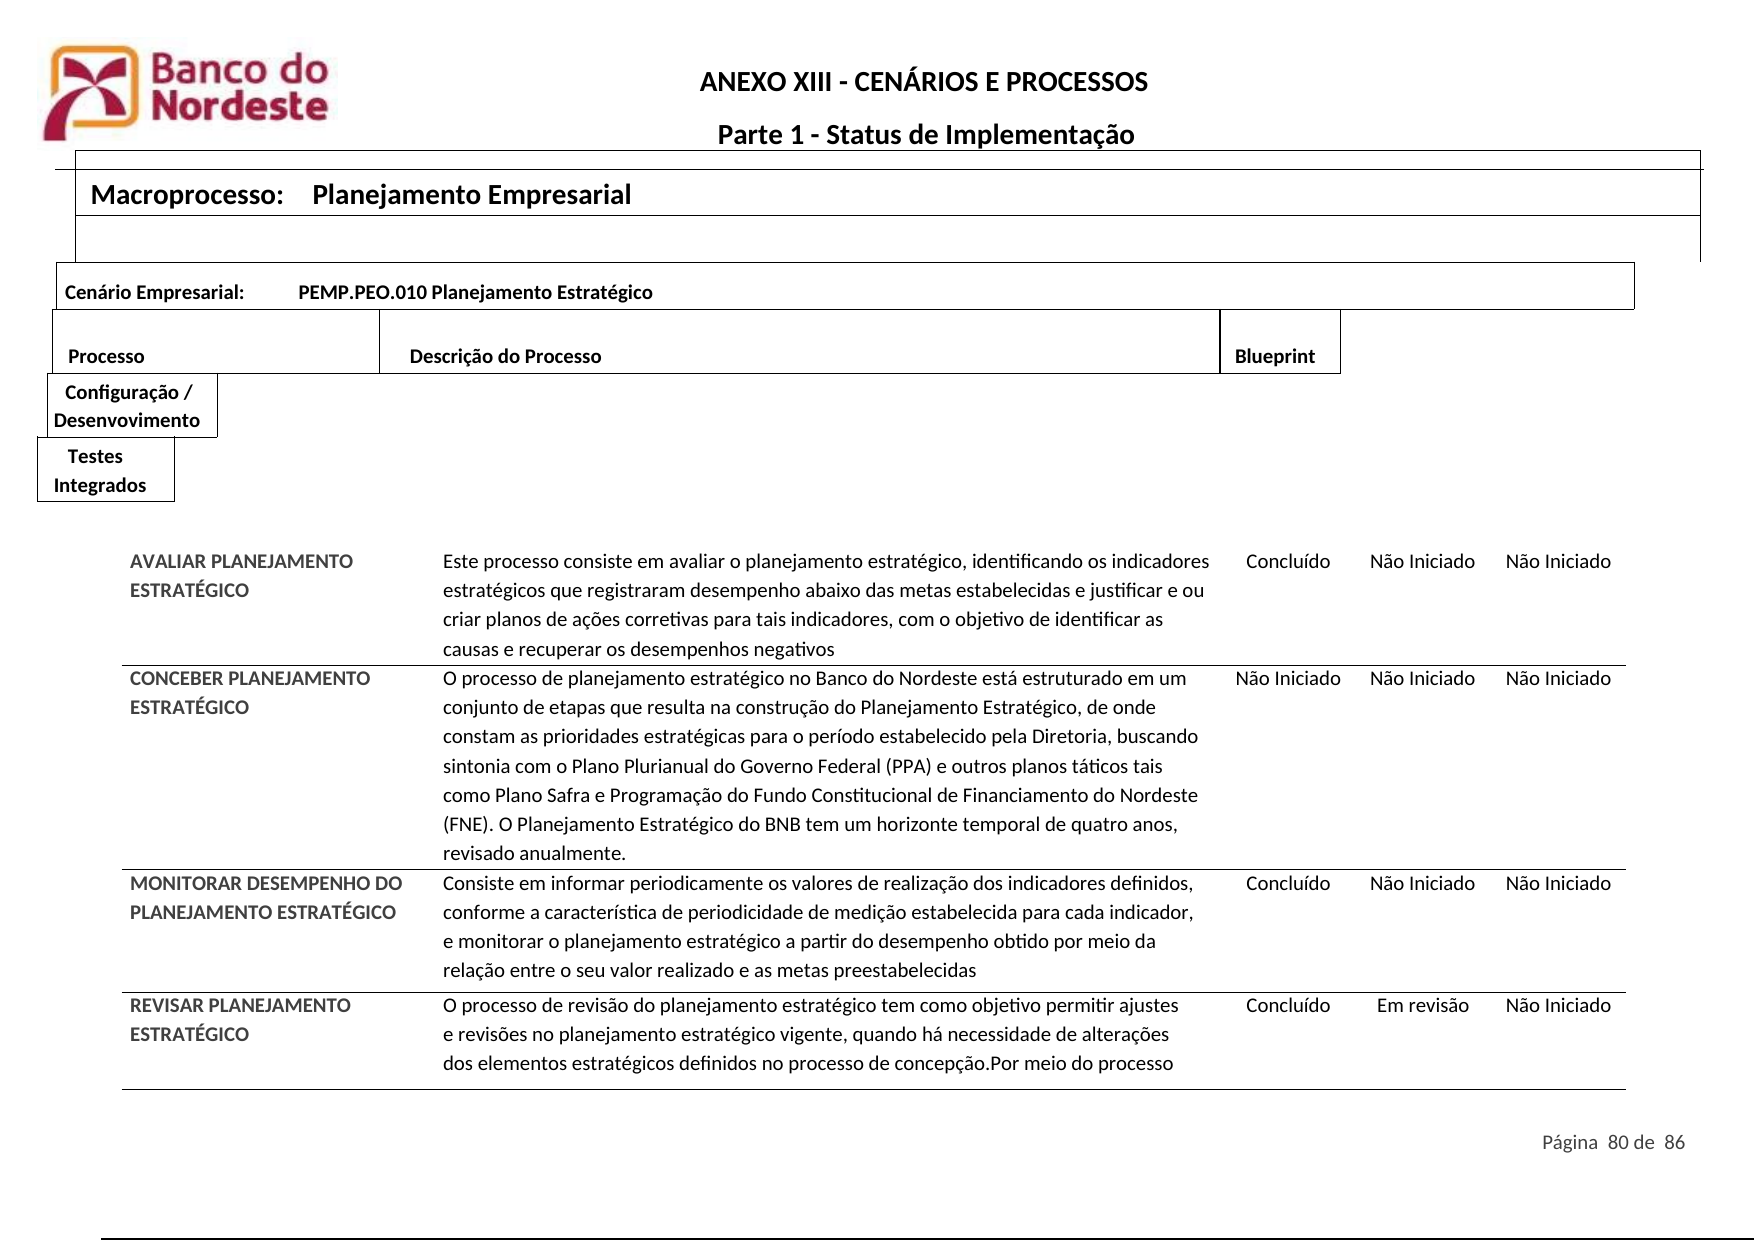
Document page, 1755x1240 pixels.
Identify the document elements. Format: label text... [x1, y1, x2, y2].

table_cell [52, 262, 56, 309]
table_cell [52, 215, 56, 262]
table_cell REVISAR PLANEJAMENTO ESTRATÉGICO [122, 993, 443, 1089]
table_cell [1700, 309, 1716, 373]
table_cell [380, 374, 1219, 436]
table_cell [47, 262, 52, 309]
table_cell [113, 992, 117, 1089]
table_cell [117, 869, 122, 992]
table_cell [1341, 373, 1634, 436]
table_header [103, 548, 112, 665]
table_cell [1700, 436, 1716, 501]
table_cell [1626, 869, 1688, 992]
table_cell Não Iniciado [1370, 870, 1506, 992]
table_cell Concluído [1235, 870, 1370, 992]
table_cell [38, 262, 47, 309]
table_cell [312, 216, 1700, 262]
table_cell [117, 992, 122, 1089]
table_cell [298, 436, 312, 501]
table_header Este processo consiste em avaliar o planejamento estratégico, identificando os indicadores estratégicos que registraram desempenho abaixo das metas estabelecidas e justificar e ou criar planos de ações corretivas para tais indicadores, com o objetivo de identificar as causas e recuperar os desempenhos negativos [443, 548, 1235, 665]
table_cell [47, 309, 52, 373]
table_header [312, 151, 1700, 169]
table_cell [1689, 992, 1704, 1089]
table_cell [217, 436, 298, 501]
table_header [1701, 150, 1716, 262]
table_cell [1220, 436, 1341, 501]
table_cell [1689, 869, 1704, 992]
table_header [1626, 548, 1688, 665]
table_cell [117, 665, 122, 869]
table_cell Não Iniciado [1506, 870, 1626, 992]
table_cell [47, 215, 52, 262]
table_header Não Iniciado [1370, 548, 1506, 665]
table_cell [175, 438, 217, 501]
table_cell Concluído [1235, 993, 1370, 1089]
table_header [56, 151, 75, 169]
table_cell Não Iniciado [1506, 993, 1626, 1089]
table_cell [38, 215, 47, 262]
table_cell [298, 374, 312, 436]
table_cell Configuração / Desenvovimento [48, 374, 217, 436]
table_cell Descrição do Processo [380, 310, 1219, 373]
table_header [76, 151, 312, 169]
table_cell [113, 869, 117, 992]
table_header [52, 151, 56, 215]
table_cell [218, 374, 298, 436]
table_cell [1635, 262, 1700, 309]
table_cell Processo [53, 310, 379, 373]
table_cell [103, 992, 112, 1089]
table_cell [1626, 665, 1688, 869]
table_cell Blueprint [1221, 310, 1340, 373]
table_cell [1341, 310, 1634, 373]
table_cell [76, 216, 312, 262]
table_cell [113, 665, 117, 869]
table_cell [1634, 309, 1700, 373]
table_header [38, 151, 47, 215]
table_cell [1700, 373, 1716, 436]
table_cell [1634, 373, 1700, 436]
table_cell Cenário Empresarial: [57, 263, 298, 309]
table_cell [38, 373, 47, 436]
table_cell O processo de planejamento estratégico no Banco do Nordeste está estruturado em um conjunto de etapas que resulta na construção do Planejamento Estratégico, de onde constam as prioridades estratégicas para o período estabelecido pela Diretoria, buscando sintonia com o Plano Plurianual do Governo Federal (PPA) e outros planos táticos tais como Plano Safra e Programação do Fundo Constitucional de Financiamento do Nordeste (FNE). O Planejamento Estratégico do BNB tem um horizonte temporal de quatro anos, revisado anualmente. [443, 666, 1235, 869]
table_cell Não Iniciado [1235, 666, 1370, 869]
table_header Planejamento Empresarial [312, 170, 1700, 215]
table_cell Não Iniciado [1506, 666, 1626, 869]
table_cell [312, 374, 379, 436]
table_header AVALIAR PLANEJAMENTO ESTRATÉGICO [122, 548, 443, 665]
table_cell [38, 309, 47, 373]
table_cell Não Iniciado [1370, 666, 1506, 869]
table_cell [312, 436, 379, 501]
table_cell [1220, 374, 1341, 436]
table_header Não Iniciado [1506, 548, 1626, 665]
table_cell [103, 665, 112, 869]
table_cell Testes Integrados [38, 438, 174, 501]
table_cell [1689, 665, 1704, 869]
table_cell Em revisão [1370, 993, 1506, 1089]
table_cell [1700, 262, 1716, 309]
table_cell [1341, 436, 1634, 501]
table_cell [380, 436, 1219, 501]
table_header [113, 548, 117, 665]
table_header Concluído [1235, 548, 1370, 665]
table_cell MONITORAR DESEMPENHO DO PLANEJAMENTO ESTRATÉGICO [122, 870, 443, 992]
table_header [1689, 548, 1704, 665]
table_cell [1634, 436, 1700, 501]
table_cell [103, 869, 112, 992]
table_cell [1626, 992, 1688, 1089]
table_cell O processo de revisão do planejamento estratégico tem como objetivo permitir ajustes e revisões no planejamento estratégico vigente, quando há necessidade de alterações dos elementos estratégicos definidos no processo de concepção.Por meio do processo [443, 993, 1235, 1089]
table_header Macroprocesso: [76, 170, 312, 215]
table_cell CONCEBER PLANEJAMENTO ESTRATÉGICO [122, 666, 443, 869]
table_cell PEMP.PEO.010 Planejamento Estratégico [298, 263, 1634, 309]
table_header [47, 151, 52, 215]
table_cell Consiste em informar periodicamente os valores de realização dos indicadores definidos, conforme a característica de periodicidade de medição estabelecida para cada indicador, e monitorar o planejamento estratégico a partir do desempenho obtido por meio da relação entre o seu valor realizado e as metas preestabelecidas [443, 870, 1235, 992]
table_header [117, 548, 122, 665]
table_header [56, 170, 75, 262]
